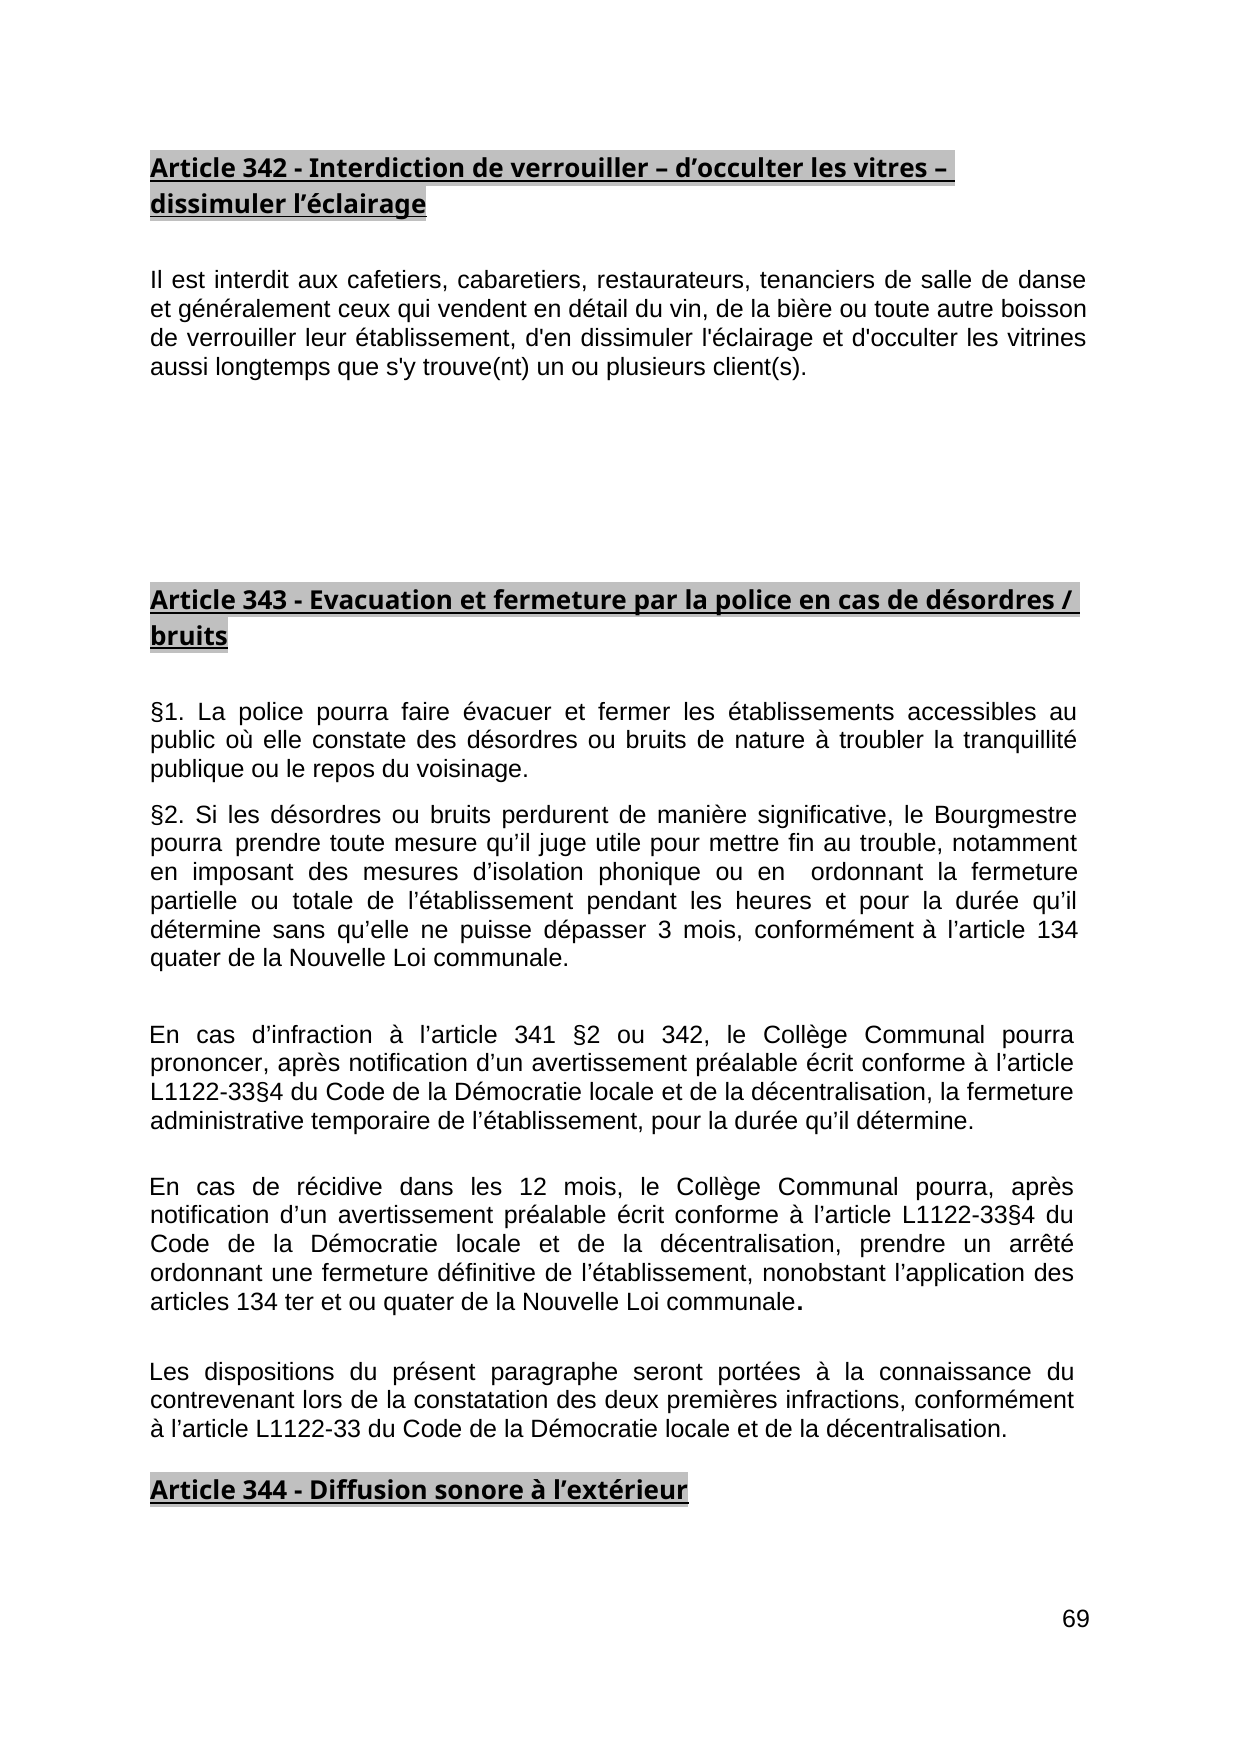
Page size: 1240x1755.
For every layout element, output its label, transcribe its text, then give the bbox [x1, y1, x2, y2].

text §2. Si les désordres ou bruits perdurent de manière significative, le Bourgmestre pourra prendre toute mesure qu’il juge utile pour mettre fin au trouble, notamment en imposant des mesures d’isolation phonique ou en ordonnant la fermeture partielle ou totale de l’établissement pendant les heures et pour la durée qu’il détermine sans qu’elle ne puisse dépasser 3 mois, conformément à l’article 134 quater de la Nouvelle Loi communale. [150, 799, 1079, 972]
text En cas de récidive dans les 12 mois, le Collège Communal pourra, après notification d’un avertissement préalable écrit conforme à l’article L1122-33§4 du Code de la Démocratie locale et de la décentralisation, prendre un arrêté ordonnant une fermeture définitive de l’établissement, nonobstant l’application des articles 134 ter et ou quater de la Nouvelle Loi communale. [149, 1172, 1076, 1315]
subtitle Article 343 - Evacuation et fermeture par la police en cas de désordres / bruits [150, 582, 1089, 653]
text §1. La police pourra faire évacuer et fermer les établissements accessibles au public où elle constate des désordres ou bruits de nature à troubler la tranquillité publique ou le repos du voisinage. [150, 697, 1079, 783]
subtitle Article 344 - Diffusion sonore à l’extérieur [150, 1472, 1089, 1507]
text Les dispositions du présent paragraphe seront portées à la connaissance du contrevenant lors de la constatation des deux premières infractions, conformément à l’article L1122-33 du Code de la Démocratie locale et de la décentralisation. [149, 1356, 1076, 1443]
text En cas d’infraction à l’article 341 §2 ou 342, le Collège Communal pourra prononcer, après notification d’un avertissement préalable écrit conforme à l’article L1122-33§4 du Code de la Démocratie locale et de la décentralisation, la fermeture administrative temporaire de l’établissement, pour la durée qu’il détermine. [149, 1020, 1076, 1135]
text Il est interdit aux cafetiers, cabaretiers, restaurateurs, tenanciers de salle de danse et généralement ceux qui vendent en détail du vin, de la bière ou toute autre boisson de verrouiller leur établissement, d'en dissimuler l'éclairage et d'occulter les vitrines aussi longtemps que s'y trouve(nt) un ou plusieurs client(s). [150, 265, 1088, 380]
subtitle Article 342 - Interdiction de verrouiller – d’occulter les vitres – dissimuler l’éclairage [150, 150, 1089, 221]
